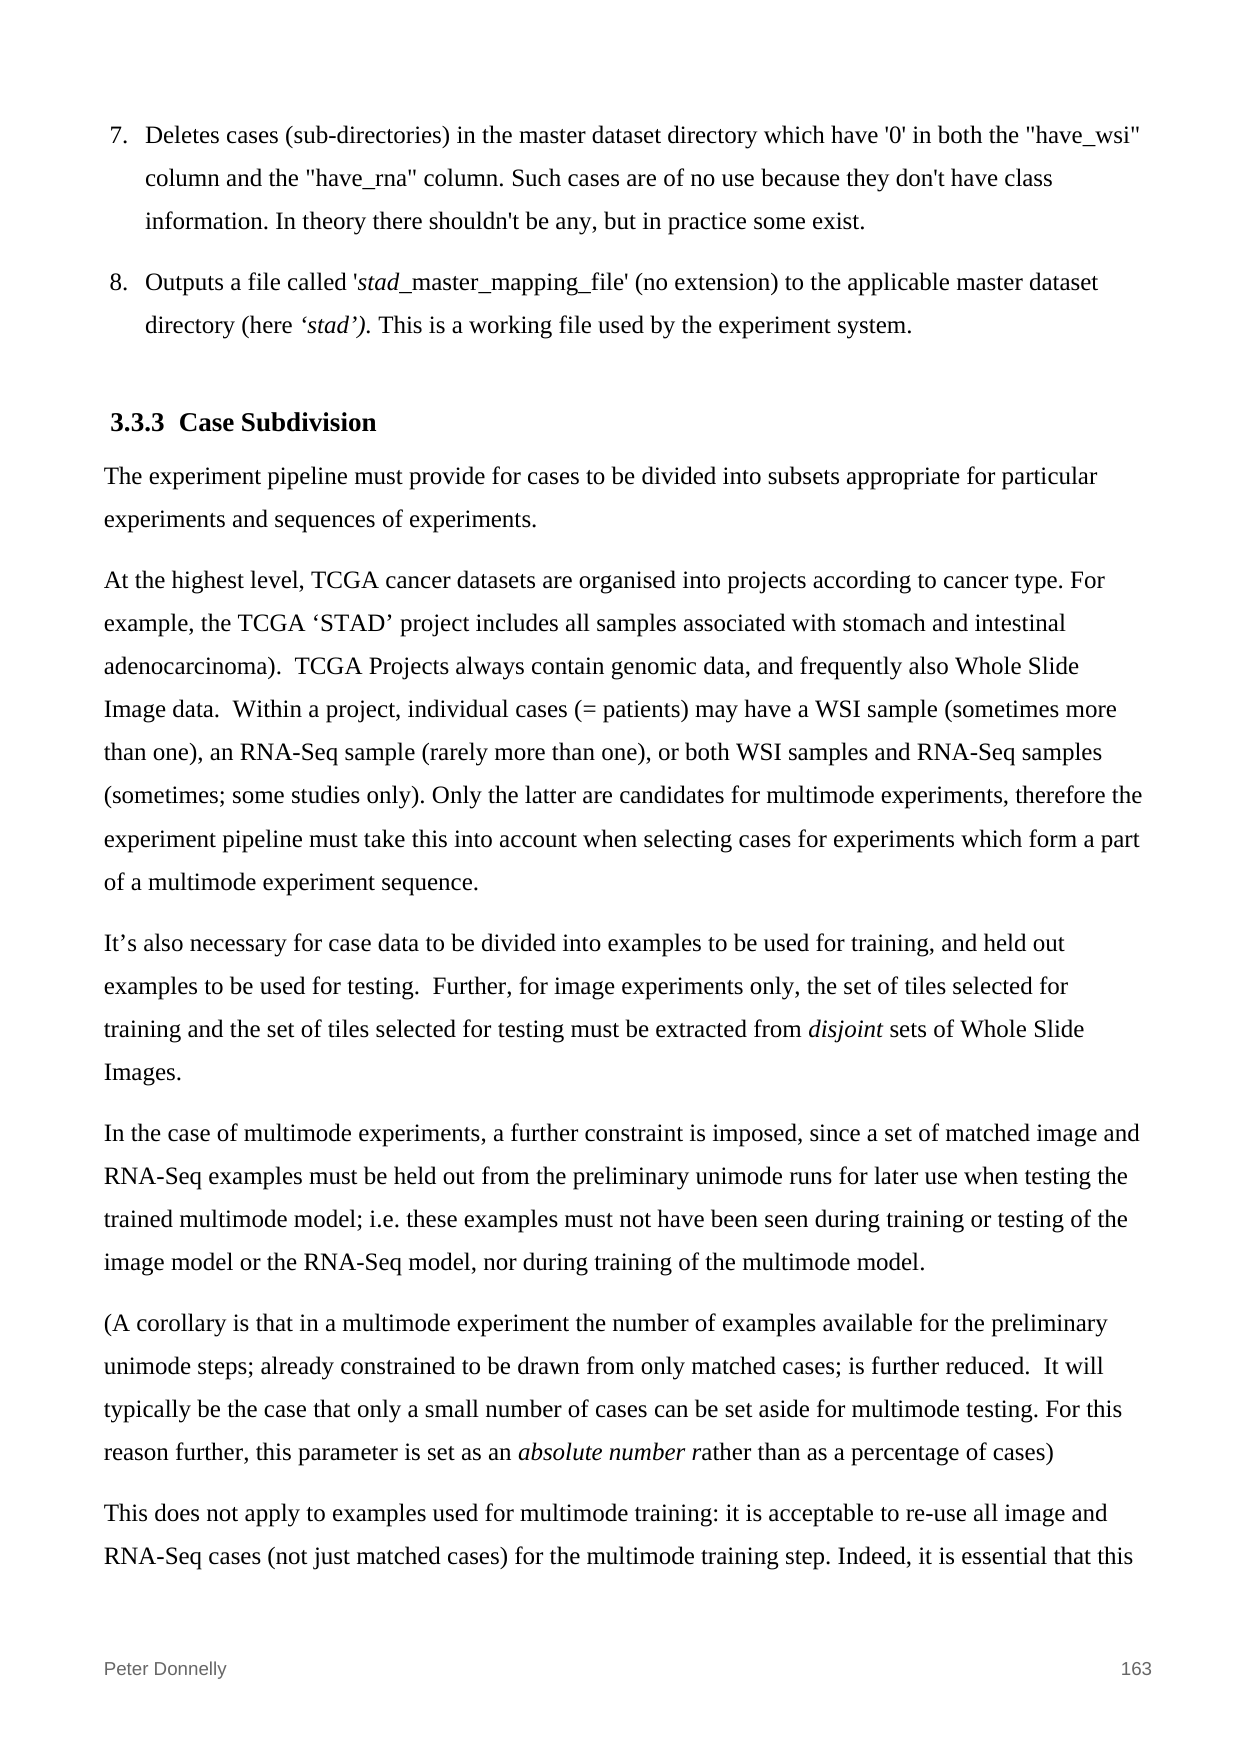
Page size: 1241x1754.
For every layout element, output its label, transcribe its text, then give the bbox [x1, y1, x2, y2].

list Outputs a file called 'stad_master_mapping_file' (no extension) to the applicable master dataset directory (here ‘stad’). This is a working file used by the experiment system. [109, 267, 1146, 339]
text The experiment pipeline must provide for cases to be divided into subsets appropriate for particular experiments and sequences of experiments. [103, 461, 1146, 533]
text It’s also necessary for case data to be divided into examples to be used for training, and held out examples to be used for testing. Further, for image experiments only, the set of tiles selected for training and the set of tiles selected for testing must be extracted from disjoint sets of Whole Slide Images. [103, 928, 1146, 1086]
text (A corollary is that in a multimode experiment the number of examples available for the preliminary unimode steps; already constrained to be drawn from only matched cases; is further reduced. It will typically be the case that only a small number of cases can be set aside for multimode testing. For this reason further, this parameter is set as an absolute number rather than as a percentage of cases) [103, 1308, 1146, 1466]
list Deletes cases (sub-directories) in the master dataset directory which have '0' in both the "have_wsi" column and the "have_rna" column. Such cases are of no use because they don't have class information. In theory there shouldn't be any, but in practice some exist. [109, 120, 1146, 235]
text In the case of multimode experiments, a further constraint is imposed, since a set of matched image and RNA-Seq examples must be held out from the preliminary unimode runs for later use when testing the trained multimode model; i.e. these examples must not have been seen during training or testing of the image model or the RNA-Seq model, nor during training of the multimode model. [103, 1118, 1146, 1276]
subtitle Case Subdivision [103, 406, 1146, 437]
text At the highest level, TCGA cancer datasets are organised into projects according to cancer type. For example, the TCGA ‘STAD’ project includes all samples associated with stomach and intestinal adenocarcinoma). TCGA Projects always contain genomic data, and frequently also Whole Slide Image data. Within a project, individual cases (= patients) may have a WSI sample (sometimes more than one), an RNA-Seq sample (rarely more than one), or both WSI samples and RNA-Seq samples (sometimes; some studies only). Only the latter are candidates for multimode experiments, therefore the experiment pipeline must take this into account when selecting cases for experiments which form a part of a multimode experiment sequence. [103, 565, 1146, 896]
text This does not apply to examples used for multimode training: it is acceptable to re-use all image and RNA-Seq cases (not just matched cases) for the multimode training step. Indeed, it is essential that this [103, 1498, 1146, 1570]
